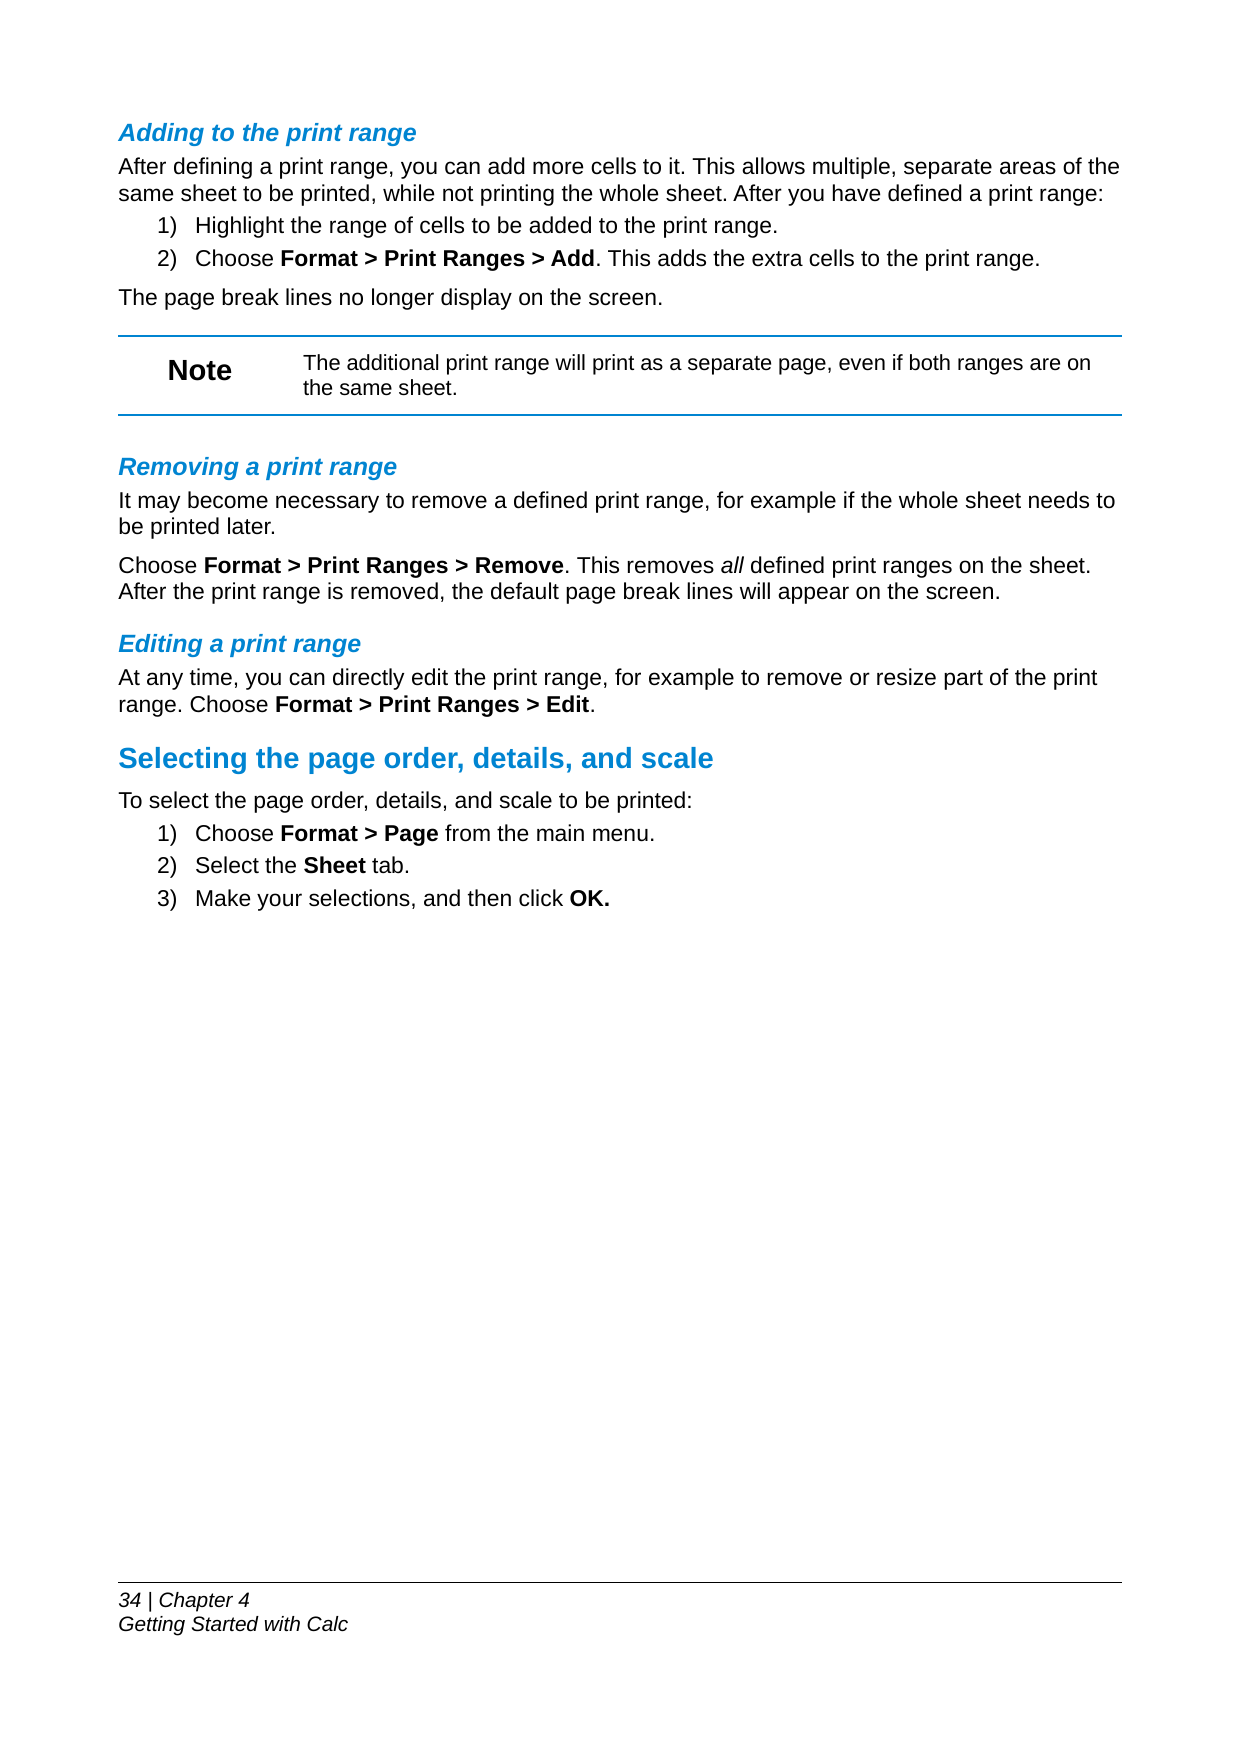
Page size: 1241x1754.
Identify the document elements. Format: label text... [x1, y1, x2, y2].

subtitle Adding to the print range [118, 118, 1122, 147]
text At any time, you can directly edit the print range, for example to remove or resize part of the print range. Choose Format > Print Ranges > Edit. [118, 664, 1122, 717]
list Select the Sheet tab. [177, 852, 1122, 879]
list Choose Format > Page from the main menu. [177, 820, 1122, 846]
list Highlight the range of cells to be added to the print range. [177, 212, 1122, 239]
text It may become necessary to remove a defined print range, for example if the whole sheet needs to be printed later. [118, 487, 1122, 539]
list After defining a print range, you can add more cells to it. This allows multiple, separate areas of the same sheet to be printed, while not printing the whole sheet. After you have defined a print range: [118, 153, 1122, 206]
subtitle Removing a print range [118, 452, 1122, 480]
text The page break lines no longer display on the screen. [118, 284, 1122, 310]
list To select the page order, details, and scale to be printed: [118, 787, 1122, 813]
subtitle Selecting the page order, details, and scale [118, 741, 1122, 775]
table_header Note [118, 337, 281, 413]
table_header The additional print range will print as a separate page, even if both ranges are on the same sheet. [281, 337, 1122, 413]
subtitle Editing a print range [118, 629, 1122, 658]
list Choose Format > Print Ranges > Add. This adds the extra cells to the print range. [177, 245, 1122, 271]
list Make your selections, and then click OK. [177, 885, 1122, 911]
text Choose Format > Print Ranges > Remove. This removes all defined print ranges on the sheet. After the print range is removed, the default page break lines will appear on the screen. [118, 552, 1122, 605]
